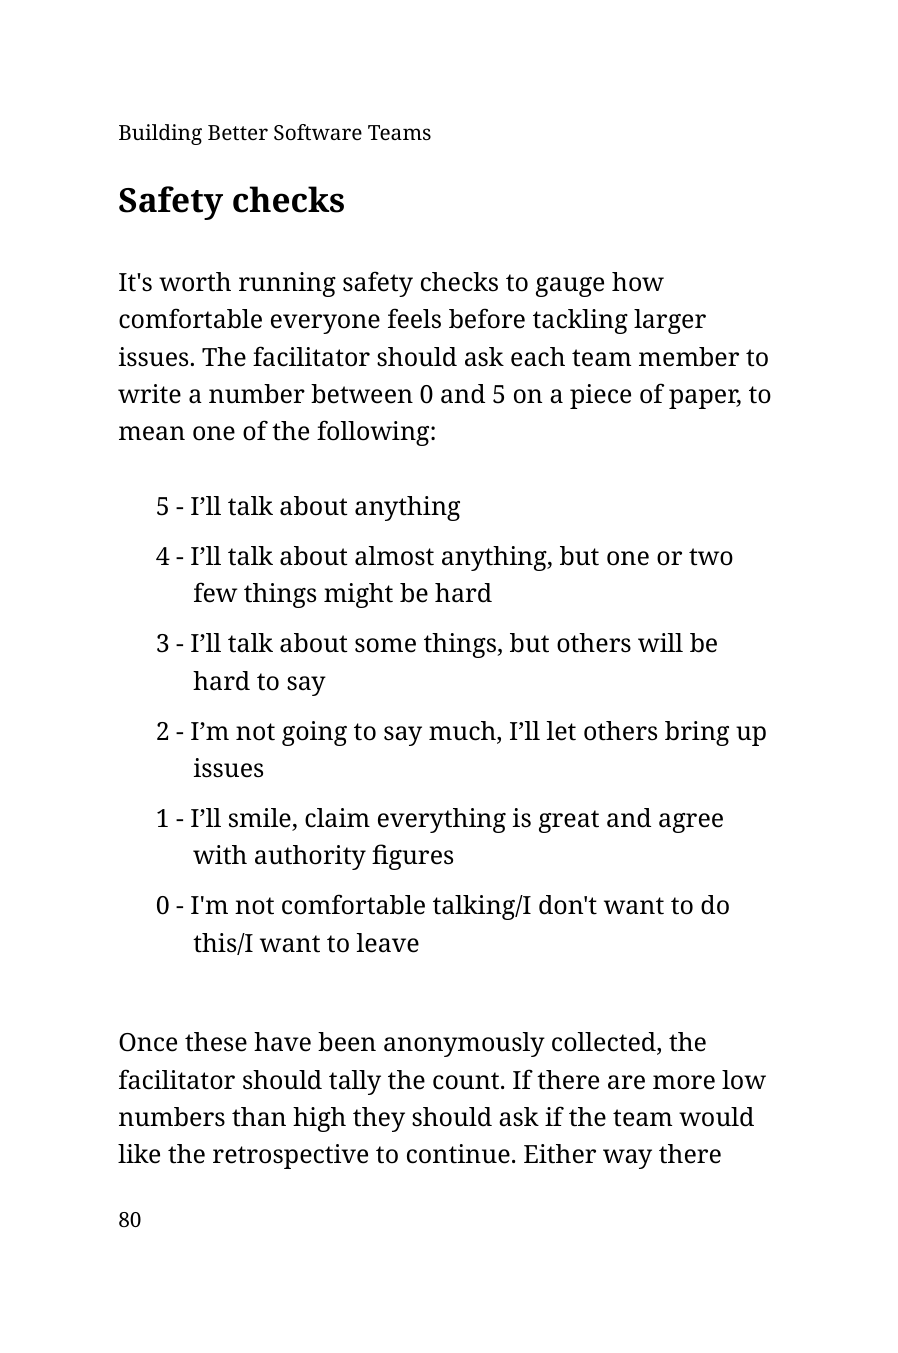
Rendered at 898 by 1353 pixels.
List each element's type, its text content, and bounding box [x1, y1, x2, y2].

list 1 - I’ll smile, claim everything is great and agree with authority figures [156, 801, 779, 872]
subtitle Safety checks [118, 177, 779, 222]
text Once these have been anonymously collected, the facilitator should tally the count. If there are more low numbers than high they should ask if the team would like the retrospective to continue. Either way there [118, 1025, 779, 1171]
list 4 - I’ll talk about almost anything, but one or two few things might be hard [156, 539, 779, 610]
text It's worth running safety checks to gauge how comfortable everyone feels before tackling larger issues. The facilitator should ask each team member to write a number between 0 and 5 on a piece of paper, to mean one of the following: [118, 264, 779, 448]
list 2 - I’m not going to say much, I’ll let others bring up issues [156, 713, 779, 785]
list 5 - I’ll talk about anything [156, 489, 779, 523]
list 3 - I’ll talk about some things, but others will be hard to say [156, 626, 779, 697]
list 0 - I'm not comfortable talking/I don't want to do this/I want to leave [156, 888, 779, 959]
